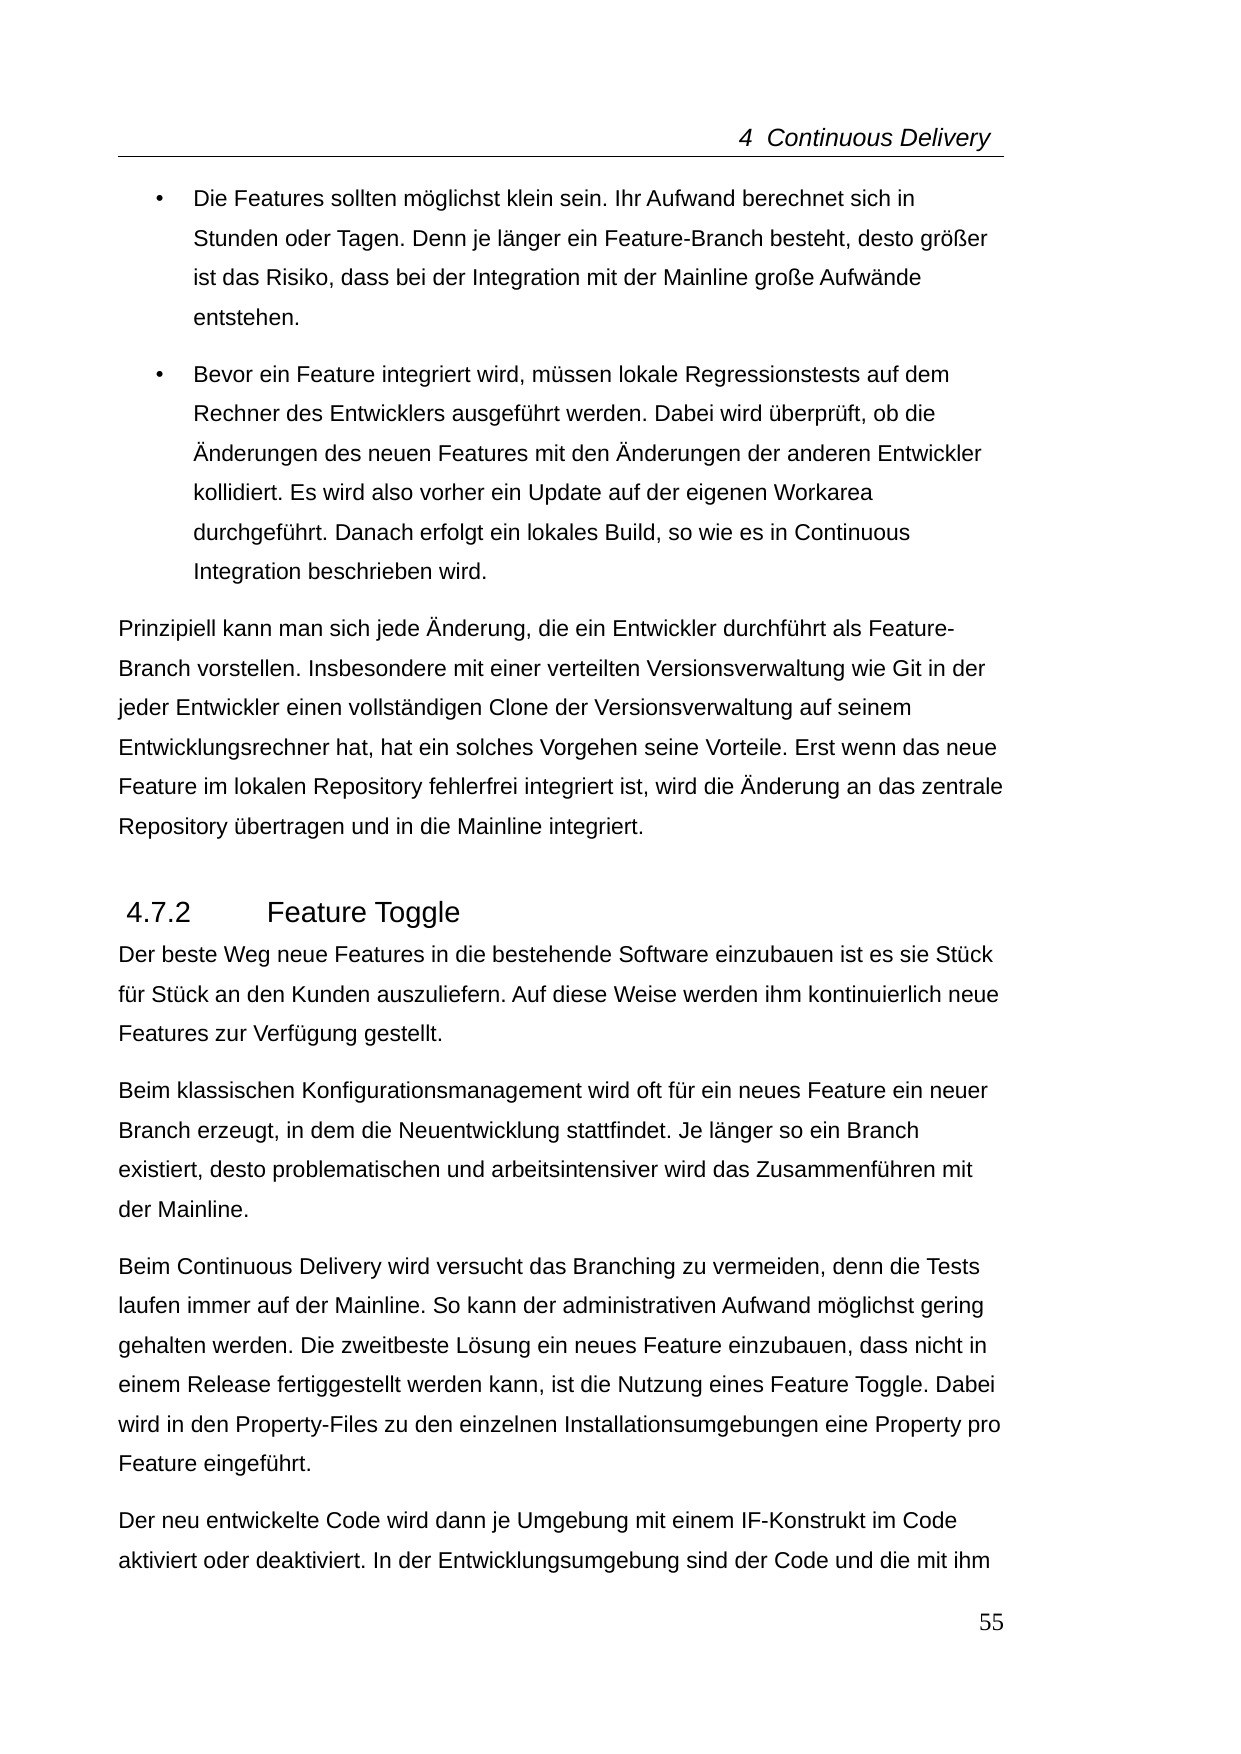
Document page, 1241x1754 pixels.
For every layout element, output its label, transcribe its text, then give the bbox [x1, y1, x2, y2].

text Der neu entwickelte Code wird dann je Umgebung mit einem IF-Konstrukt im Code aktiviert oder deaktiviert. In der Entwicklungsumgebung sind der Code und die mit ihm [118, 1507, 1004, 1573]
text Beim klassischen Konfigurationsmanagement wird oft für ein neues Feature ein neuer Branch erzeugt, in dem die Neuentwicklung stattfindet. Je länger so ein Branch existiert, desto problematischen und arbeitsintensiver wird das Zusammenführen mit der Mainline. [118, 1077, 1004, 1222]
text Prinzipiell kann man sich jede Änderung, die ein Entwickler durchführt als Feature-Branch vorstellen. Insbesondere mit einer verteilten Versionsverwaltung wie Git in der jeder Entwickler einen vollständigen Clone der Versionsverwaltung auf seinem Entwicklungsrechner hat, hat ein solches Vorgehen seine Vorteile. Erst wenn das neue Feature im lokalen Repository fehlerfrei integriert ist, wird die Änderung an das zentrale Repository übertragen und in die Mainline integriert. [118, 615, 1004, 839]
subtitle Feature Toggle [118, 895, 1004, 928]
list Die Features sollten möglichst klein sein. Ihr Aufwand berechnet sich in Stunden oder Tagen. Denn je länger ein Feature-Branch besteht, desto größer ist das Risiko, dass bei der Integration mit der Mainline große Aufwände entstehen. [156, 185, 1004, 330]
list Bevor ein Feature integriert wird, müssen lokale Regressionstests auf dem Rechner des Entwicklers ausgeführt werden. Dabei wird überprüft, ob die Änderungen des neuen Features mit den Änderungen der anderen Entwickler kollidiert. Es wird also vorher ein Update auf der eigenen Workarea durchgeführt. Danach erfolgt ein lokales Build, so wie es in Continuous Integration beschrieben wird. [156, 361, 1004, 584]
text Der beste Weg neue Features in die bestehende Software einzubauen ist es sie Stück für Stück an den Kunden auszuliefern. Auf diese Weise werden ihm kontinuierlich neue Features zur Verfügung gestellt. [118, 941, 1004, 1046]
text Beim Continuous Delivery wird versucht das Branching zu vermeiden, denn die Tests laufen immer auf der Mainline. So kann der administrativen Aufwand möglichst gering gehalten werden. Die zweitbeste Lösung ein neues Feature einzubauen, dass nicht in einem Release fertiggestellt werden kann, ist die Nutzung eines Feature Toggle. Dabei wird in den Property-Files zu den einzelnen Installationsumgebungen eine Property pro Feature eingeführt. [118, 1253, 1004, 1477]
